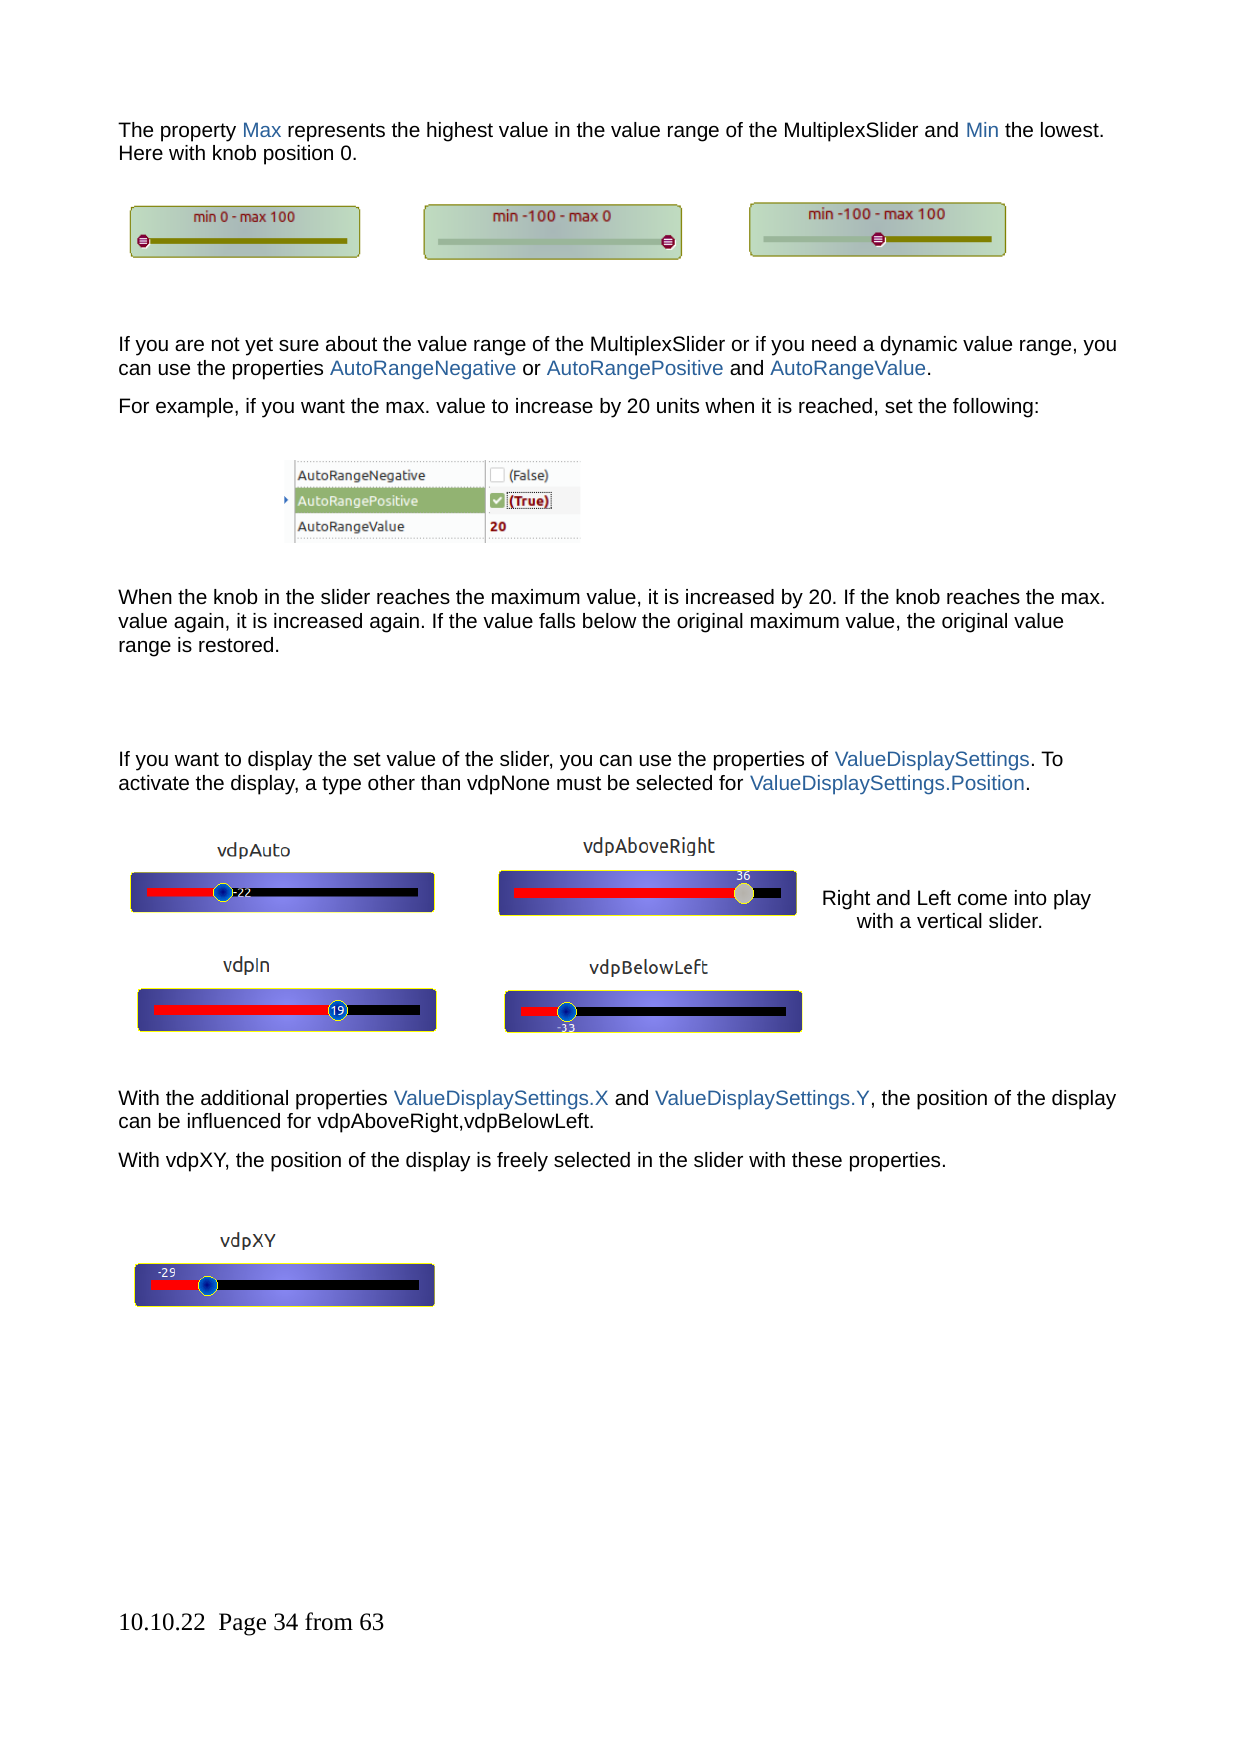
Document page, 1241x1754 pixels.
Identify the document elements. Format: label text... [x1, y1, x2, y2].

picture [490, 953, 814, 1042]
text The property Max represents the highest value in the value range of the MultiplexSlider and Min the lowest. Here with knob position 0. [118, 118, 1122, 165]
text If you want to display the set value of the slider, you can use the properties of ValueDisplaySettings. To activate the display, a type other than vdpNone must be selected for ValueDisplaySettings.Position. [118, 748, 1122, 795]
picture [117, 1225, 449, 1314]
picture [118, 192, 371, 274]
picture [122, 953, 445, 1045]
text With vdpXY, the position of the display is freely selected in the slider with these properties. [118, 1148, 1122, 1172]
picture [414, 193, 693, 271]
picture [116, 833, 447, 929]
text With the additional properties ValueDisplaySettings.X and ValueDisplaySettings.Y, the position of the display can be influenced for vdpAboveRight,vdpBelowLeft. [118, 1086, 1122, 1134]
text If you are not yet sure about the value range of the MultiplexSlider or if you need a dynamic value range, you can use the properties AutoRangeNegative or AutoRangePositive and AutoRangeValue. [118, 333, 1122, 380]
text For example, if you want the max. value to increase by 20 units when it is reached, set the following: [118, 395, 1122, 418]
picture [730, 188, 1023, 270]
picture [284, 460, 581, 543]
picture [486, 830, 810, 925]
text Right and Left come into play with a vertical slider. [118, 886, 1122, 957]
text When the knob in the slider reaches the maximum value, it is increased by 20. If the knob reaches the max. value again, it is increased again. If the value falls below the original maximum value, the original value range is restored. [118, 586, 1122, 657]
